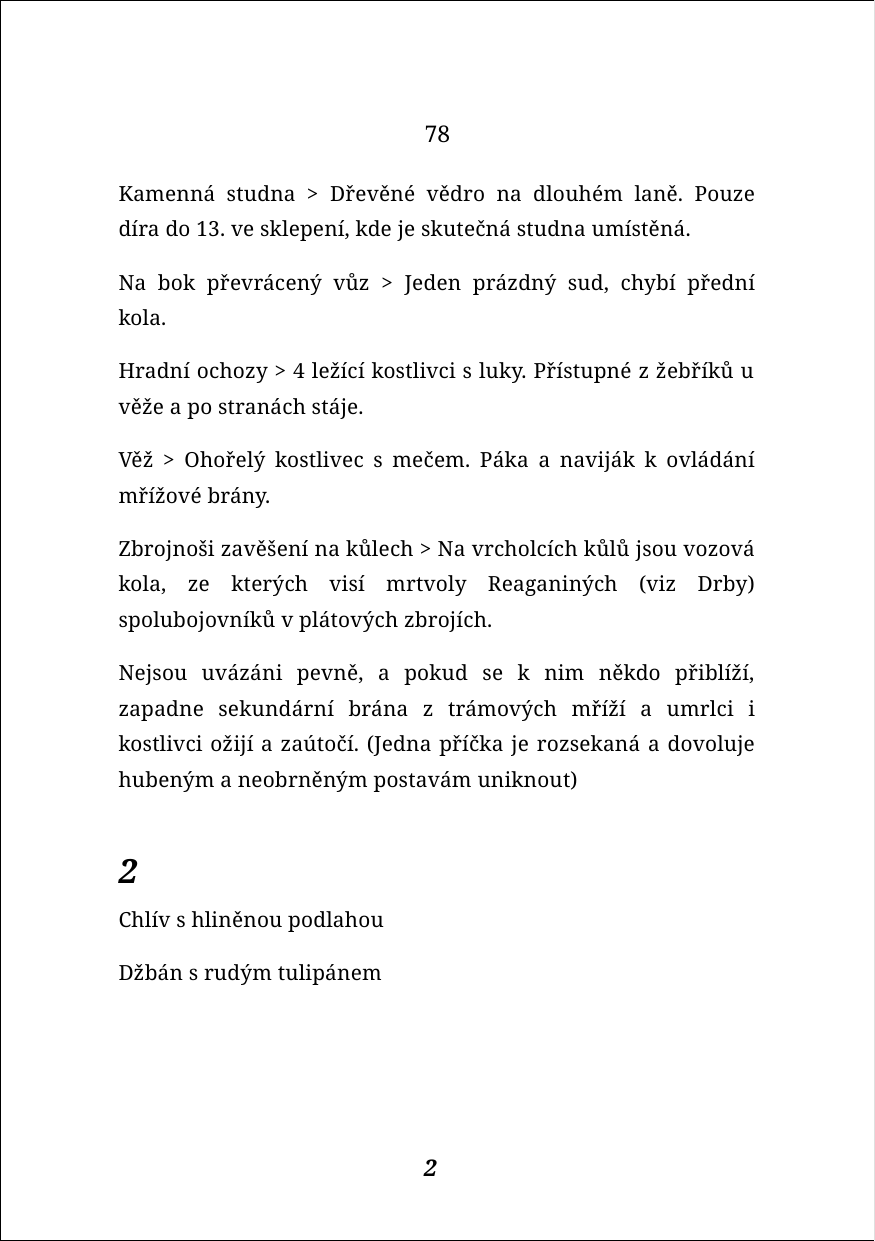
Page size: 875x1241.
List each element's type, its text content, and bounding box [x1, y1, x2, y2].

text Chlív s hliněnou podlahou [118, 905, 756, 933]
text Zbrojnoši zavěšení na kůlech > Na vrcholcích kůlů jsou vozová kola, ze kterých visí mrtvoly Reaganiných (viz Drby) spolubojovníků v plátových zbrojích. [118, 534, 756, 633]
text Hradní ochozy > 4 ležící kostlivci s luky. Přístupné z žebříků u věže a po stranách stáje. [118, 356, 756, 420]
text Na bok převrácený vůz > Jeden prázdný sud, chybí přední kola. [118, 268, 756, 332]
text Nejsou uvázáni pevně, a pokud se k nim někdo přiblíží, zapadne sekundární brána z trámových mříží a umrlci i kostlivci ožijí a zaútočí. (Jedna příčka je rozsekaná a dovoluje hubeným a neobrněným postavám uniknout) [118, 658, 756, 793]
text Věž > Ohořelý kostlivec s mečem. Páka a naviják k ovládání mřížové brány. [118, 445, 756, 509]
text Kamenná studna > Dřevěné vědro na dlouhém laně. Pouze díra do 13. ve sklepení, kde je skutečná studna umístěná. [118, 179, 756, 243]
subtitle 2 [118, 848, 756, 893]
text Džbán s rudým tulipánem [118, 958, 756, 986]
